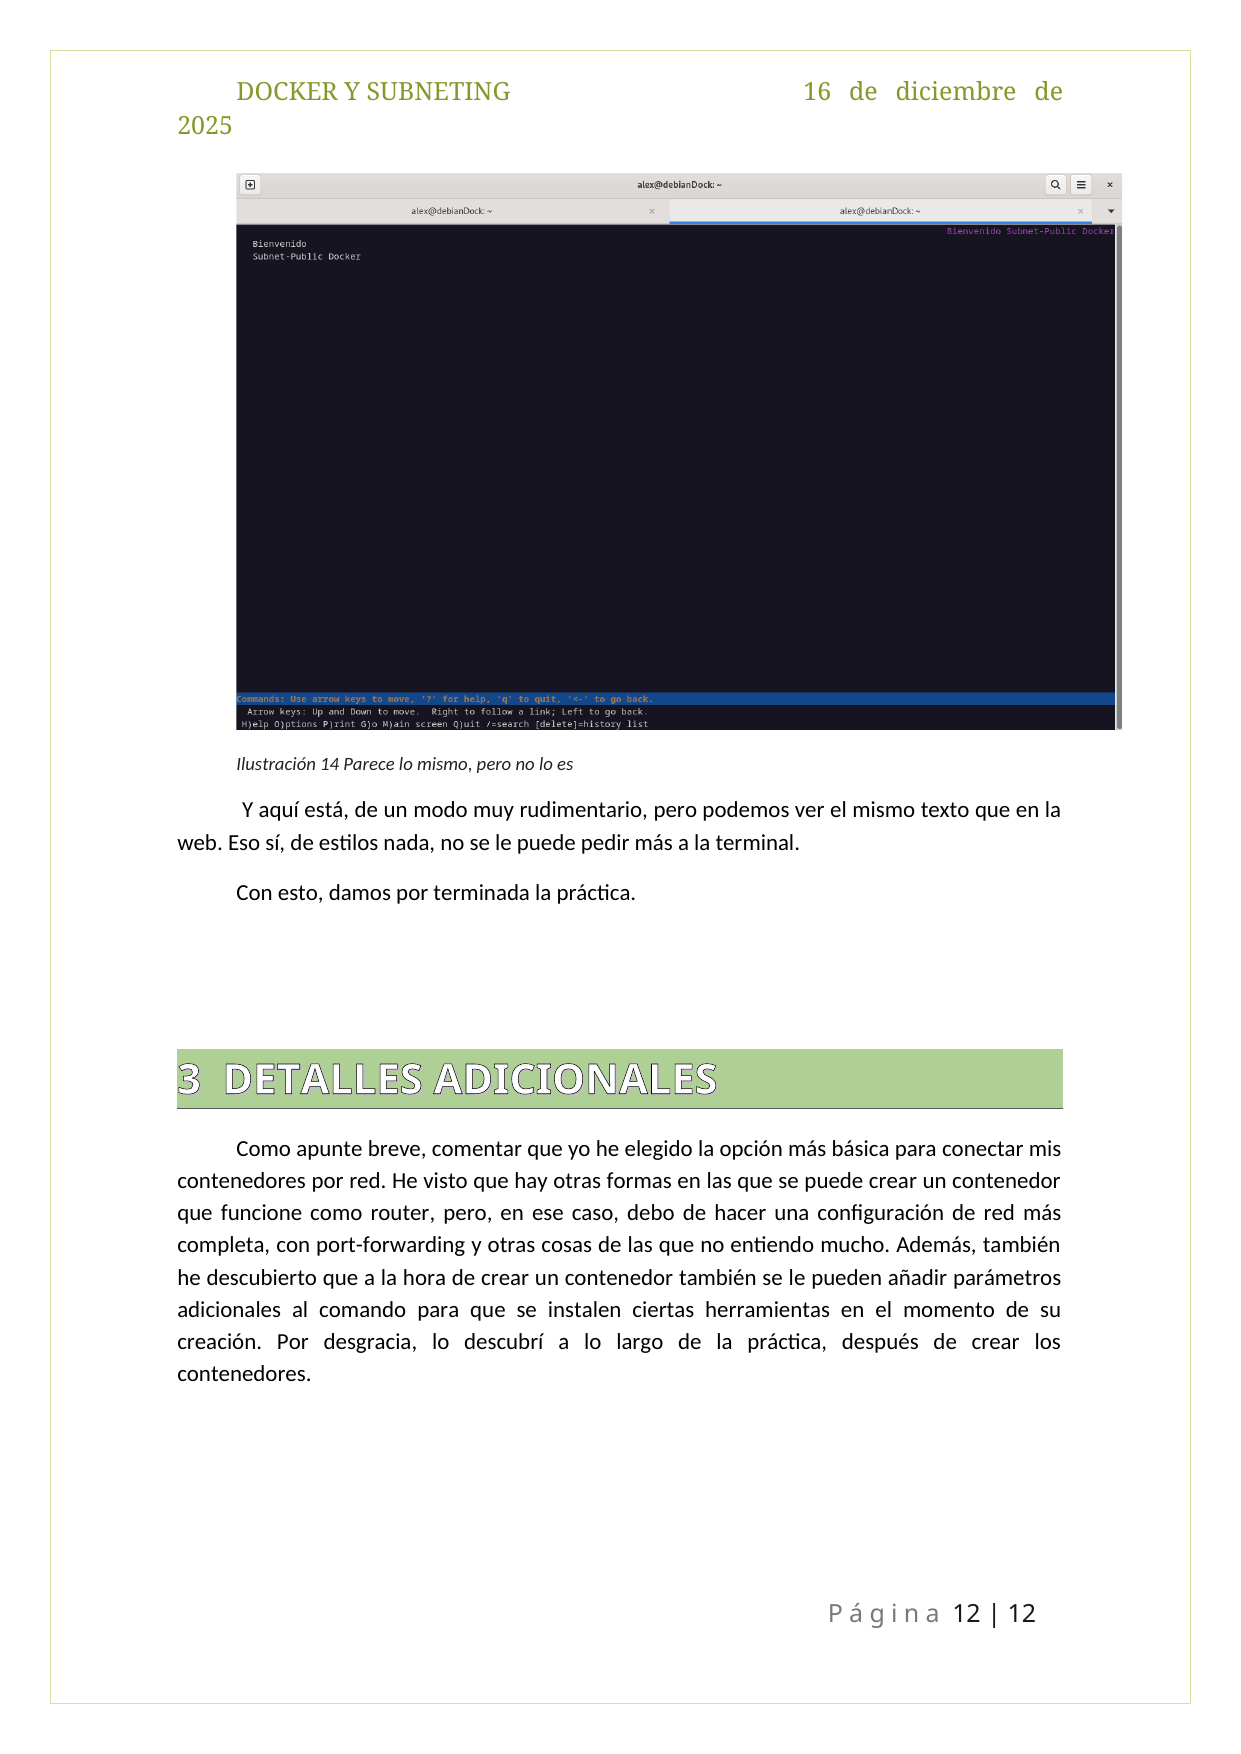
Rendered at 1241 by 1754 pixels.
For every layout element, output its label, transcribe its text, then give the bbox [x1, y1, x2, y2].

subtitle DETALLES ADICIONALES [177, 1049, 1063, 1108]
text Y aquí está, de un modo muy rudimentario, pero podemos ver el mismo texto que en la web. Eso sí, de estilos nada, no se le puede pedir más a la terminal. [177, 796, 1063, 856]
text Con esto, damos por terminada la práctica. [177, 878, 1063, 906]
text Ilustración 14 Parece lo mismo, pero no lo es [177, 752, 1063, 775]
text Como apunte breve, comentar que yo he elegido la opción más básica para conectar mis contenedores por red. He visto que hay otras formas en las que se puede crear un contenedor que funcione como router, pero, en ese caso, debo de hacer una configuración de red más completa, con port-forwarding y otras cosas de las que no entiendo mucho. Además, también he descubierto que a la hora de crear un contenedor también se le pueden añadir parámetros adicionales al comando para que se instalen ciertas herramientas en el momento de su creación. Por desgracia, lo descubrí a lo largo de la práctica, después de crear los contenedores. [177, 1134, 1063, 1387]
